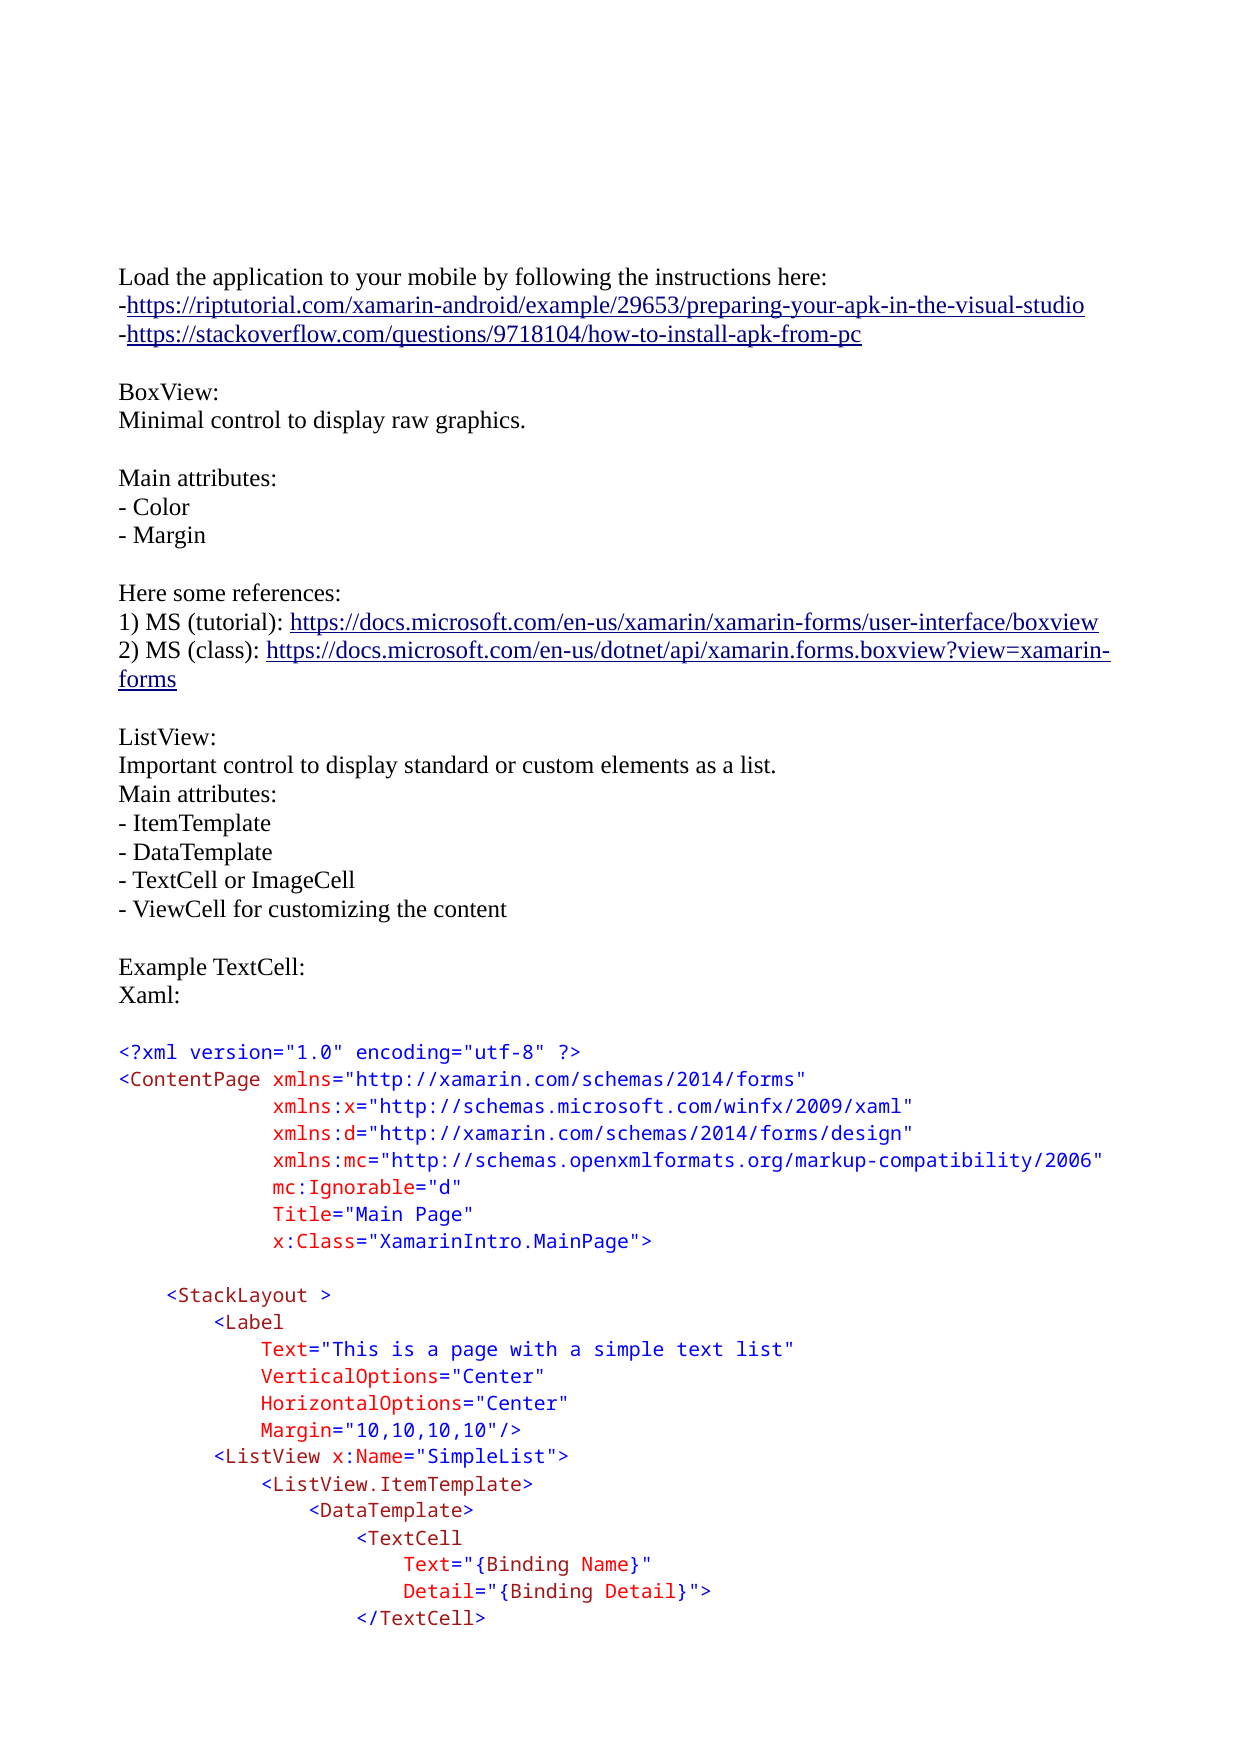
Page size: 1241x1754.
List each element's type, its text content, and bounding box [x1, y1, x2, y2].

text Margin="10,10,10,10"/> [118, 1416, 1122, 1443]
text - Color [118, 492, 1122, 521]
text - ViewCell for customizing the content [118, 894, 1122, 923]
text Minimal control to display raw graphics. [118, 406, 1122, 434]
text <ContentPage xmlns="http://xamarin.com/schemas/2014/forms" [118, 1065, 1122, 1092]
text Load the application to your mobile by following the instructions here: -https://riptutorial.com/xamarin-android/example/29653/preparing-your-apk-in-the-visual-studio [118, 262, 1122, 319]
text - ItemTemplate [118, 808, 1122, 837]
text <TextCell [118, 1524, 1122, 1551]
text <StackLayout > [118, 1281, 1122, 1308]
text <?xml version="1.0" encoding="utf-8" ?> [118, 1038, 1122, 1065]
text Detail="{Binding Detail}"> [118, 1578, 1122, 1605]
text ListView: [118, 722, 1122, 751]
text VerticalOptions="Center" [118, 1362, 1122, 1389]
text <DataTemplate> [118, 1497, 1122, 1524]
text Example TextCell: [118, 952, 1122, 981]
text Here some references: [118, 578, 1122, 607]
text HorizontalOptions="Center" [118, 1389, 1122, 1416]
text xmlns:mc="http://schemas.openxmlformats.org/markup-compatibility/2006" [118, 1146, 1122, 1173]
text -https://stackoverflow.com/questions/9718104/how-to-install-apk-from-pc [118, 319, 1122, 348]
text 2) MS (class): https://docs.microsoft.com/en-us/dotnet/api/xamarin.forms.boxview?view=xamarin-forms [118, 636, 1122, 693]
text - TextCell or ImageCell [118, 866, 1122, 894]
text - Margin [118, 521, 1122, 549]
text xmlns:d="http://xamarin.com/schemas/2014/forms/design" [118, 1119, 1122, 1146]
text Main attributes: [118, 463, 1122, 492]
text x:Class="XamarinIntro.MainPage"> [118, 1227, 1122, 1254]
text Text="This is a page with a simple text list" [118, 1335, 1122, 1362]
text Important control to display standard or custom elements as a list. [118, 751, 1122, 779]
text <Label [118, 1308, 1122, 1335]
text xmlns:x="http://schemas.microsoft.com/winfx/2009/xaml" [118, 1092, 1122, 1119]
text mc:Ignorable="d" [118, 1173, 1122, 1200]
text Title="Main Page" [118, 1200, 1122, 1227]
text <ListView.ItemTemplate> [118, 1470, 1122, 1497]
text Text="{Binding Name}" [118, 1551, 1122, 1578]
text <ListView x:Name="SimpleList"> [118, 1443, 1122, 1470]
text - DataTemplate [118, 837, 1122, 866]
text </TextCell> [118, 1605, 1122, 1632]
text BoxView: [118, 377, 1122, 406]
text Xaml: [118, 981, 1122, 1009]
text 1) MS (tutorial): https://docs.microsoft.com/en-us/xamarin/xamarin-forms/user-interface/boxview [118, 607, 1122, 636]
text Main attributes: [118, 779, 1122, 808]
